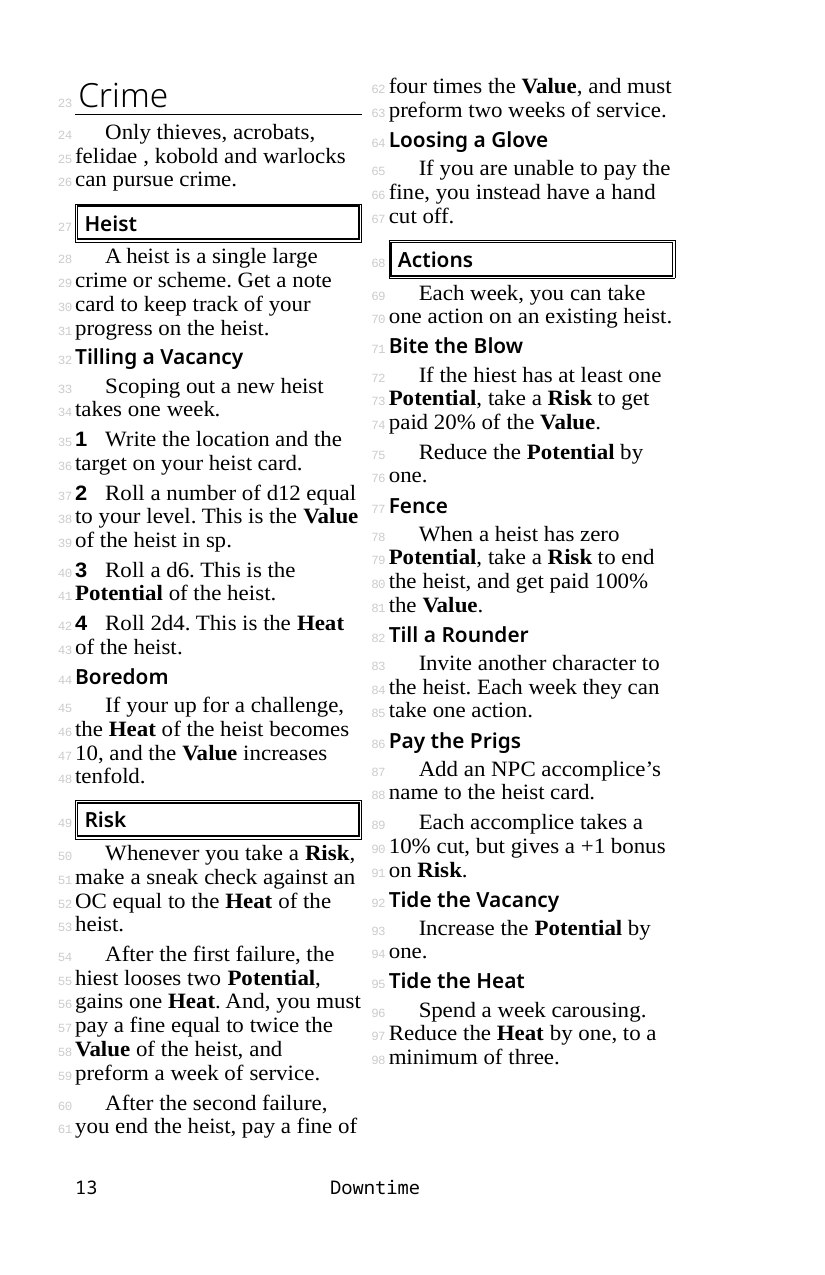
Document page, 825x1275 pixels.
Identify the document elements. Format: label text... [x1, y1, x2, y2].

list Roll 2d4. This is the heat of the heist. [75, 612, 362, 659]
list Roll a number of d12 equal to your level. This is the value of the heist in sp. [75, 481, 362, 552]
subtitle Pay the Prigs [388, 726, 675, 754]
subtitle Tide the Heat [388, 967, 675, 995]
text If you are unable to pay the fine, you instead have a hand cut off. [388, 157, 675, 228]
list Roll a d6. This is the potential of the heist. [75, 558, 362, 606]
text Increase the potential by one. [388, 916, 675, 964]
text four times the value, and must preform two weeks of service. [388, 75, 675, 122]
text Whenever you take a risk, make a sneak check against an OC equal to the heat of the heist. [75, 842, 362, 937]
subtitle Heist [78, 207, 358, 238]
text Add an NPC accomplice’s name to the heist card. [388, 757, 675, 804]
subtitle Tilling a Vacancy [75, 343, 362, 371]
list Write the location and the target on your heist card. [75, 428, 362, 475]
text Spend a week carousing. Reduce the heat by one, to a minimum of three. [388, 998, 675, 1069]
text After the first failure, the hiest looses two potential, gains one heat. And, you must pay a fine equal to twice the value of the heist, and preform a week of service. [75, 943, 362, 1085]
subtitle Bite the Blow [388, 332, 675, 360]
subtitle ​Fence [388, 491, 675, 519]
text If the hiest has at least one potential, take a risk to get paid 20% of the value. [388, 363, 675, 434]
text Each accomplice takes a 10% cut, but gives a +1 bonus on risk. [388, 811, 675, 882]
text If your up for a challenge, the Heat of the heist becomes 10, and the value increases tenfold. [75, 693, 362, 788]
subtitle Actions [392, 243, 672, 275]
text When a heist has zero potential, take a risk to end the heist, and get paid 100% the value. [388, 522, 675, 617]
subtitle Loosing a Glove [388, 125, 675, 154]
subtitle Tide the Vacancy [388, 885, 675, 913]
text Scoping out a new heist takes one week. [75, 374, 362, 422]
text After the second failure, you end the heist, pay a fine of [75, 1091, 362, 1138]
text A heist is a single large crime or scheme. Get a note card to keep track of your progress on the heist. [75, 245, 362, 340]
subtitle crime [75, 75, 362, 114]
subtitle Till a Rounder [388, 620, 675, 648]
subtitle Boredom [75, 662, 362, 691]
text Each week, you can take one action on an existing heist. [388, 281, 675, 329]
text Reduce the potential by one. [388, 440, 675, 488]
text Only thieves, acrobats, felidae , kobold and warlocks can pursue crime. [75, 120, 362, 192]
text Invite another character to the heist. Each week they can take one action. [388, 652, 675, 723]
